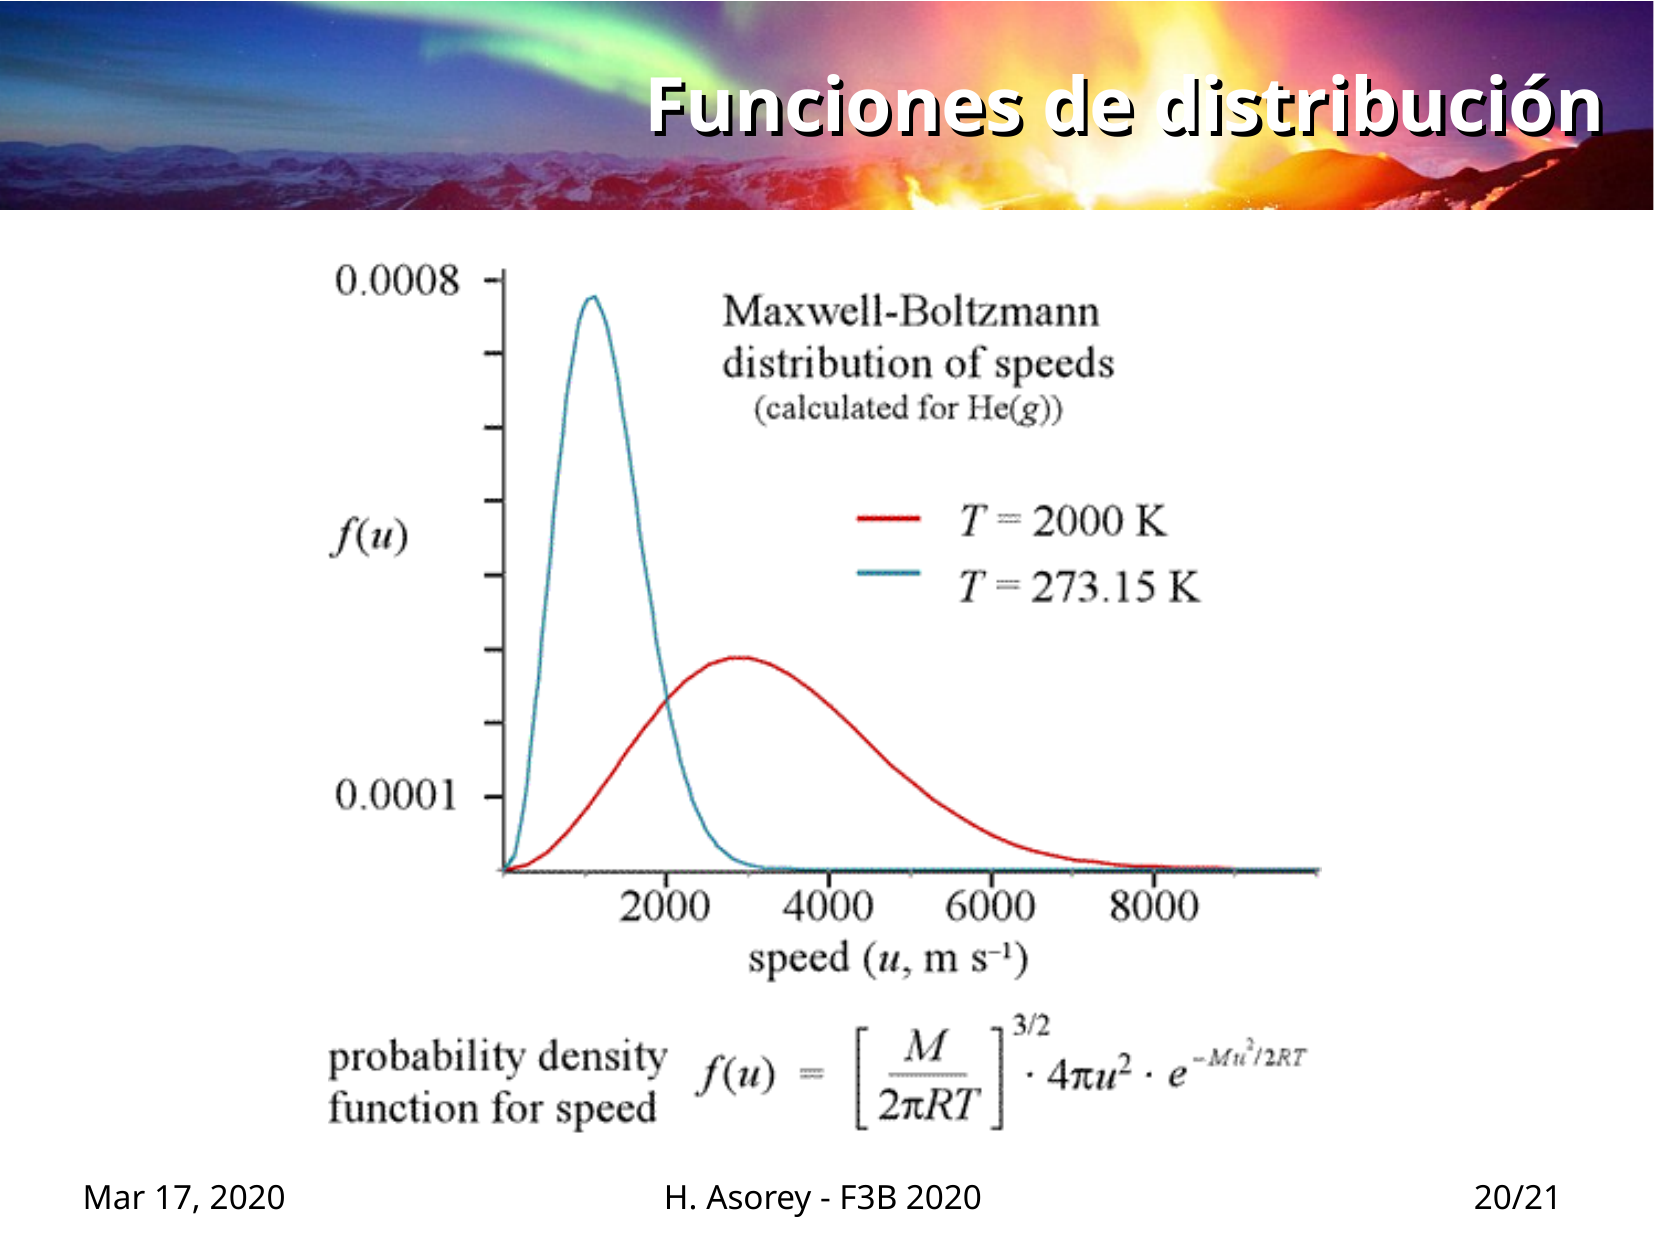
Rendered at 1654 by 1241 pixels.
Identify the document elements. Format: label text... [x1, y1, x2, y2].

picture [328, 254, 1322, 1156]
picture [0, 1, 1654, 210]
title Funciones de distribución [45, 11, 1606, 195]
